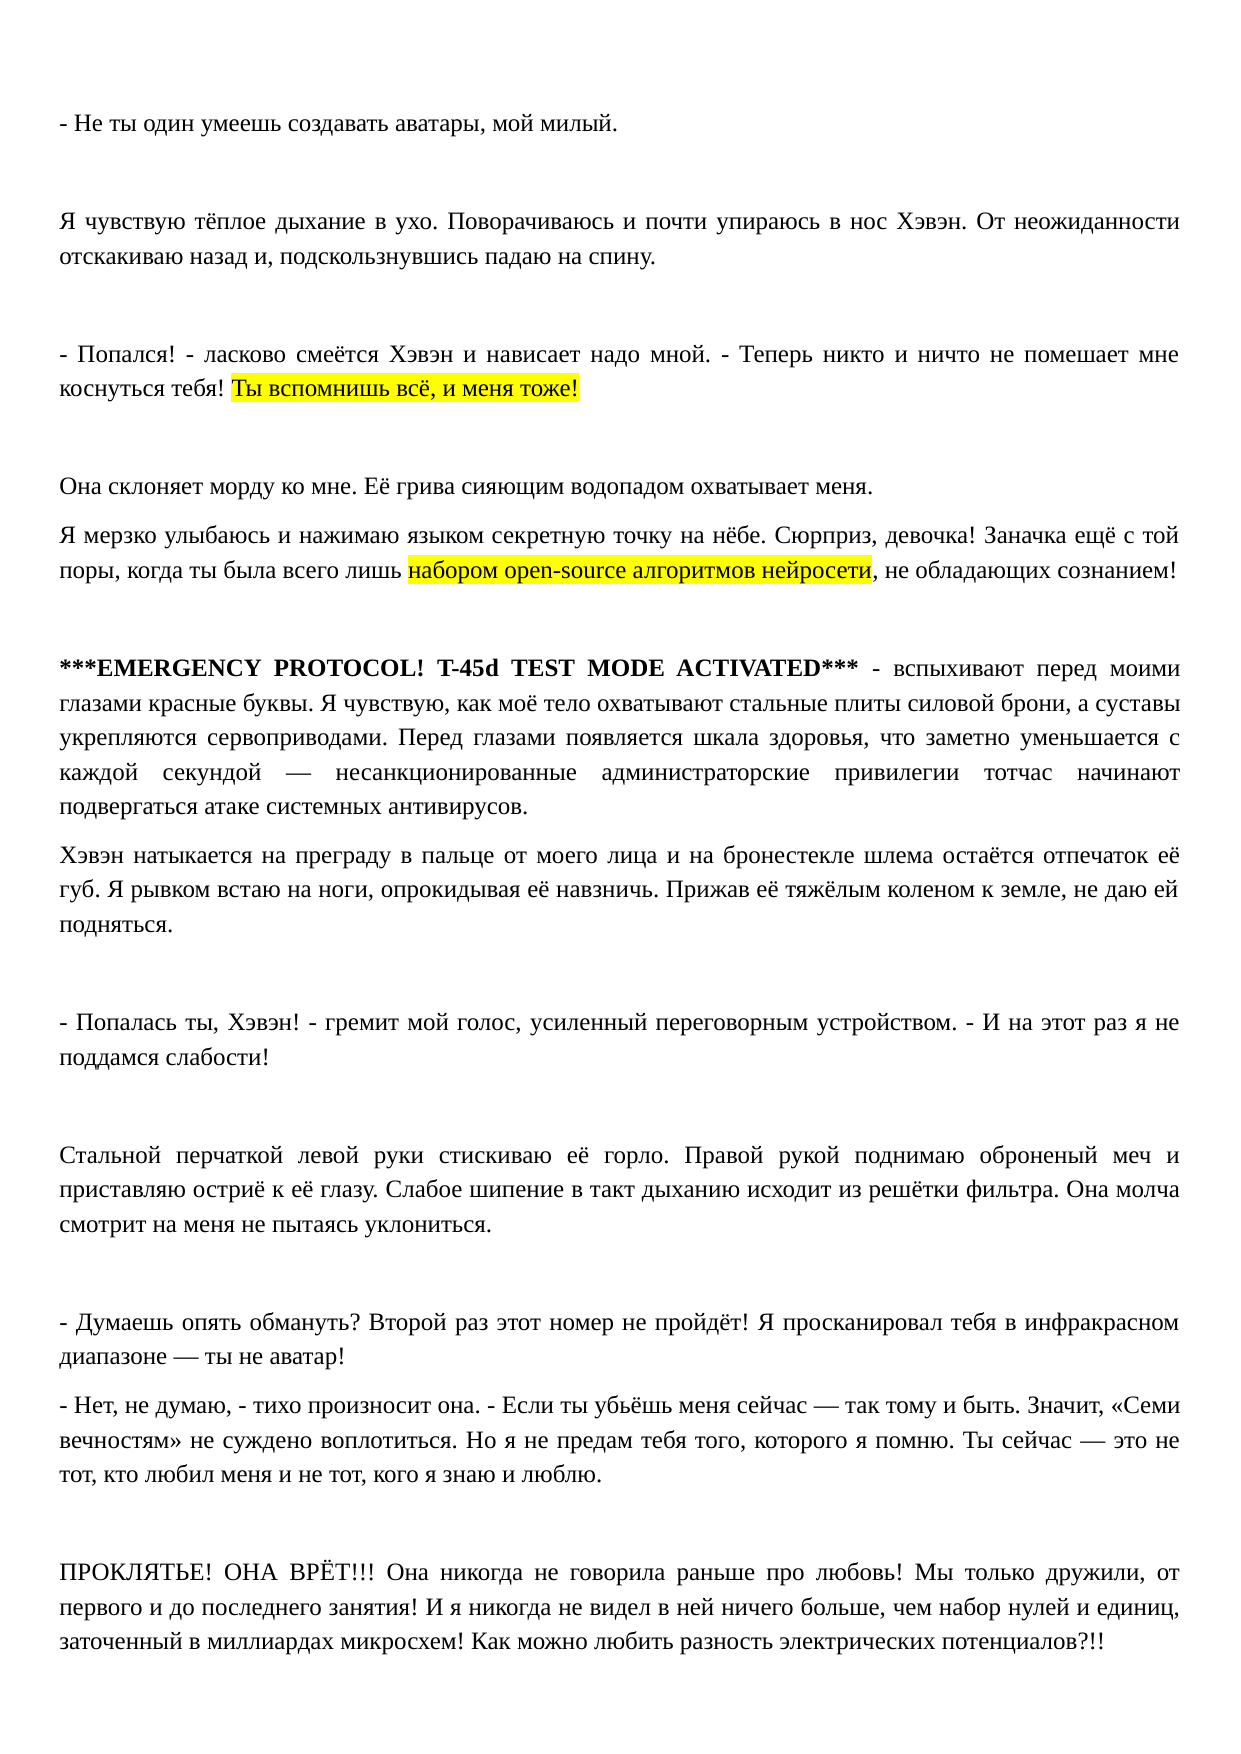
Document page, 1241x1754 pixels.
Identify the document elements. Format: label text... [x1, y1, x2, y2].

text - Попалась ты, Хэвэн! - гремит мой голос, усиленный переговорным устройством. - И на этот раз я не поддамся слабости! [59, 1007, 1181, 1070]
text Я чувствую тёплое дыхание в ухо. Поворачиваюсь и почти упираюсь в нос Хэвэн. От неожиданности отскакиваю назад и, подскользнувшись падаю на спину. [59, 206, 1181, 269]
text Она склоняет морду ко мне. Её грива сияющим водопадом охватывает меня. [59, 471, 1181, 500]
text - Попался! - ласково смеётся Хэвэн и нависает надо мной. - Теперь никто и ничто не помешает мне коснуться тебя! Ты вспомнишь всё, и меня тоже! [59, 339, 1181, 402]
text - Не ты один умеешь создавать аватары, мой милый. [59, 108, 1181, 137]
text Я мерзко улыбаюсь и нажимаю языком секретную точку на нёбе. Сюрприз, девочка! Заначка ещё с той поры, когда ты была всего лишь набором open-source алгоритмов нейросети, не обладающих сознанием! [59, 521, 1181, 584]
text - Думаешь опять обмануть? Второй раз этот номер не пройдёт! Я просканировал тебя в инфракрасном диапазоне — ты не аватар! [59, 1307, 1181, 1370]
text - Нет, не думаю, - тихо произносит она. - Если ты убьёшь меня сейчас — так тому и быть. Значит, «Семи вечностям» не суждено воплотиться. Но я не предам тебя того, которого я помню. Ты сейчас — это не тот, кто любил меня и не тот, кого я знаю и люблю. [59, 1390, 1181, 1488]
text ***EMERGENCY PROTOCOL! T-45d TEST MODE ACTIVATED*** - вспыхивают перед моими глазами красные буквы. Я чувствую, как моё тело охватывают стальные плиты силовой брони, а суставы укрепляются сервоприводами. Перед глазами появляется шкала здоровья, что заметно уменьшается с каждой секундой — несанкционированные администраторские привилегии тотчас начинают подвергаться атаке системных антивирусов. [59, 653, 1181, 820]
text Стальной перчаткой левой руки стискиваю её горло. Правой рукой поднимаю оброненый меч и приставляю остриё к её глазу. Слабое шипение в такт дыханию исходит из решётки фильтра. Она молча смотрит на меня не пытаясь уклониться. [59, 1140, 1181, 1237]
text Хэвэн натыкается на преграду в пальце от моего лица и на бронестекле шлема остаётся отпечаток её губ. Я рывком встаю на ноги, опрокидывая её навзничь. Прижав её тяжёлым коленом к земле, не даю ей подняться. [59, 840, 1181, 938]
text ПРОКЛЯТЬЕ! ОНА ВРЁТ!!! Она никогда не говорила раньше про любовь! Мы только дружили, от первого и до последнего занятия! И я никогда не видел в ней ничего больше, чем набор нулей и единиц, заточенный в миллиардах микросхем! Как можно любить разность электрических потенциалов?!! [59, 1557, 1181, 1655]
